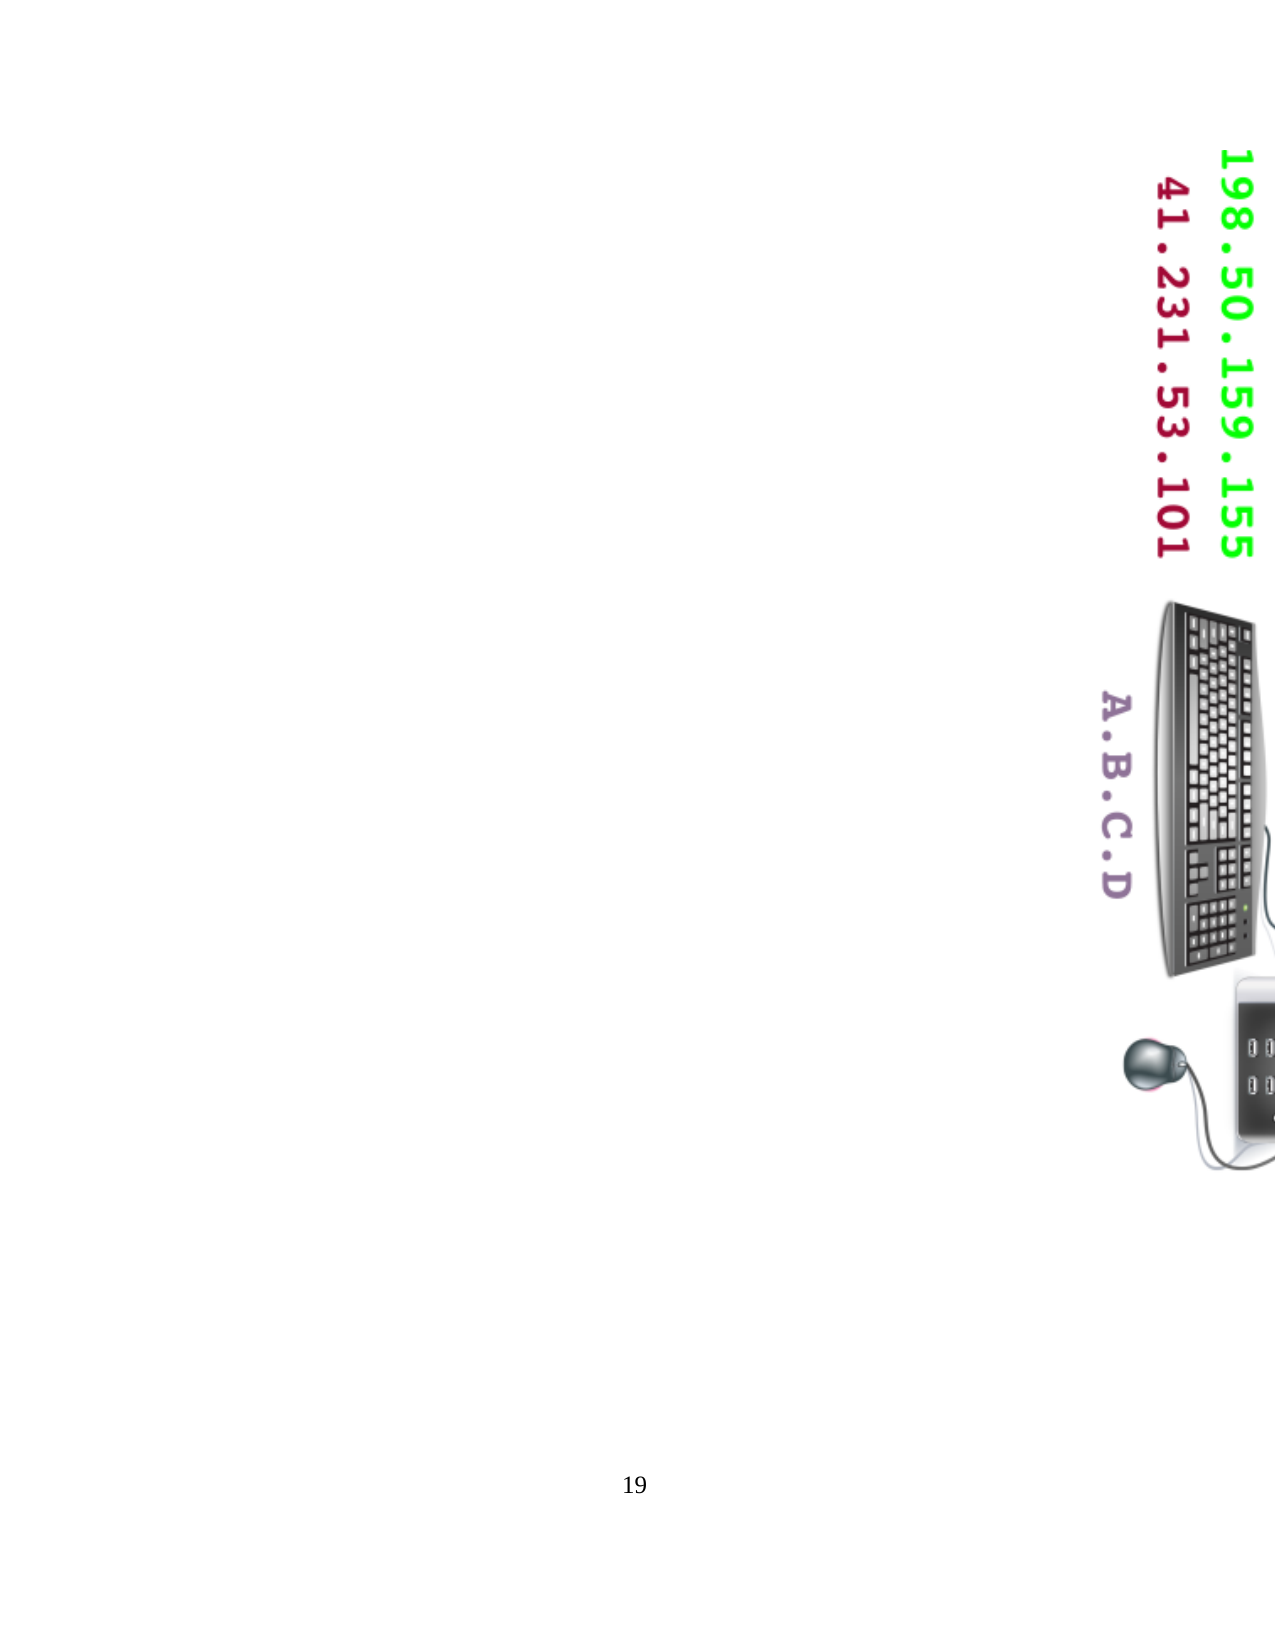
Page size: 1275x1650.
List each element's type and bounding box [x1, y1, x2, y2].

picture [150, 150, 1275, 1441]
